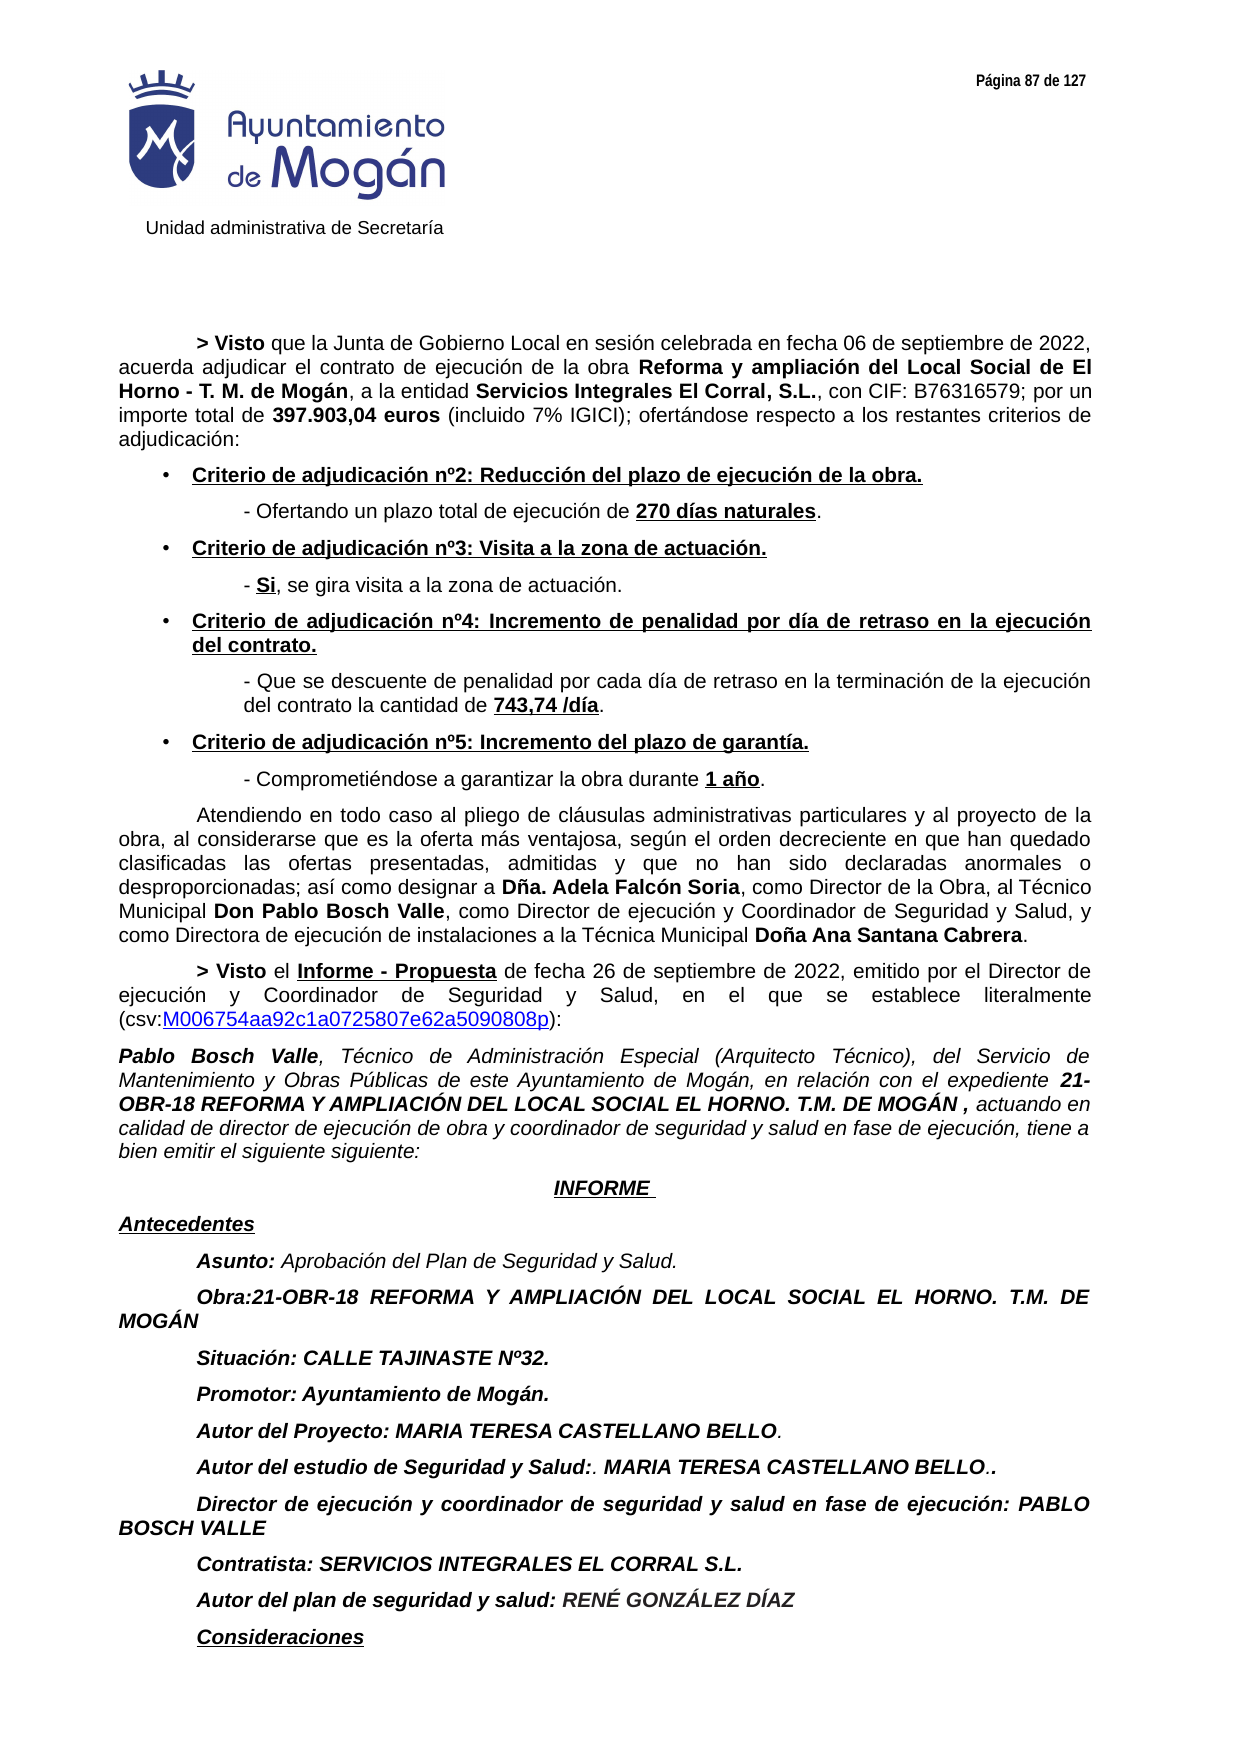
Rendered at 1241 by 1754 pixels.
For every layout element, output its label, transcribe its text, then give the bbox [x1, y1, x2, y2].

text > Visto que la Junta de Gobierno Local en sesión celebrada en fecha 06 de septiembre de 2022, acuerda adjudicar el contrato de ejecución de la obra Reforma y ampliación del Local Social de El Horno - T. M. de Mogán, a la entidad Servicios Integrales El Corral, S.L., con CIF: B76316579; por un importe total de 397.903,04 euros (incluido 7% IGICI); ofertándose respecto a los restantes criterios de adjudicación: [118, 331, 1092, 450]
text Director de ejecución y coordinador de seguridad y salud en fase de ejecución: PABLO BOSCH VALLE [118, 1491, 1092, 1539]
list Criterio de adjudicación nº3: Visita a la zona de actuación. [162, 536, 1092, 560]
text Situación: CALLE TAJINASTE Nº32. [118, 1346, 1092, 1369]
text > Visto el Informe - Propuesta de fecha 26 de septiembre de 2022, emitido por el Director de ejecución y Coordinador de Seguridad y Salud, en el que se establece literalmente (csv:M006754aa92c1a0725807e62a5090808p): [118, 959, 1092, 1031]
text INFORME [118, 1176, 1092, 1200]
text Promotor: Ayuntamiento de Mogán. [118, 1382, 1092, 1406]
text Autor del estudio de Seguridad y Salud:. MARIA TERESA CASTELLANO BELLO.. [118, 1455, 1092, 1479]
list Criterio de adjudicación nº2: Reducción del plazo de ejecución de la obra. [162, 463, 1092, 487]
text - Comprometiéndose a garantizar la obra durante 1 año. [243, 766, 1092, 790]
text Obra:21-OBR-18 REFORMA Y AMPLIACIÓN DEL LOCAL SOCIAL EL HORNO. T.M. DE MOGÁN [118, 1285, 1092, 1333]
text Atendiendo en todo caso al pliego de cláusulas administrativas particulares y al proyecto de la obra, al considerarse que es la oferta más ventajosa, según el orden decreciente en que han quedado clasificadas las ofertas presentadas, admitidas y que no han sido declaradas anormales o desproporcionadas; así como designar a Dña. Adela Falcón Soria, como Director de la Obra, al Técnico Municipal Don Pablo Bosch Valle, como Director de ejecución y Coordinador de Seguridad y Salud, y como Directora de ejecución de instalaciones a la Técnica Municipal Doña Ana Santana Cabrera. [118, 803, 1092, 947]
text - Ofertando un plazo total de ejecución de 270 días naturales. [243, 499, 1092, 523]
text - Que se descuente de penalidad por cada día de retraso en la terminación de la ejecución del contrato la cantidad de 743,74 /día. [243, 669, 1092, 717]
list Criterio de adjudicación nº4: Incremento de penalidad por día de retraso en la ejecución del contrato. [162, 609, 1092, 657]
picture [128, 70, 445, 206]
text Consideraciones [118, 1625, 1092, 1649]
text Asunto: Aprobación del Plan de Seguridad y Salud. [118, 1249, 1092, 1273]
text Autor del Proyecto: MARIA TERESA CASTELLANO BELLO. [118, 1418, 1092, 1442]
text - Si, se gira visita a la zona de actuación. [243, 572, 1092, 596]
text Antecedentes [118, 1212, 1092, 1236]
text Contratista: SERVICIOS INTEGRALES EL CORRAL S.L. [118, 1552, 1092, 1576]
list Criterio de adjudicación nº5: Incremento del plazo de garantía. [162, 730, 1092, 754]
text Pablo Bosch Valle, Técnico de Administración Especial (Arquitecto Técnico), del Servicio de Mantenimiento y Obras Públicas de este Ayuntamiento de Mogán, en relación con el expediente 21-OBR-18 REFORMA Y AMPLIACIÓN DEL LOCAL SOCIAL EL HORNO. T.M. DE MOGÁN , actuando en calidad de director de ejecución de obra y coordinador de seguridad y salud en fase de ejecución, tiene a bien emitir el siguiente siguiente: [118, 1043, 1092, 1163]
text Autor del plan de seguridad y salud: RENÉ GONZÁLEZ DÍAZ [118, 1588, 1092, 1612]
